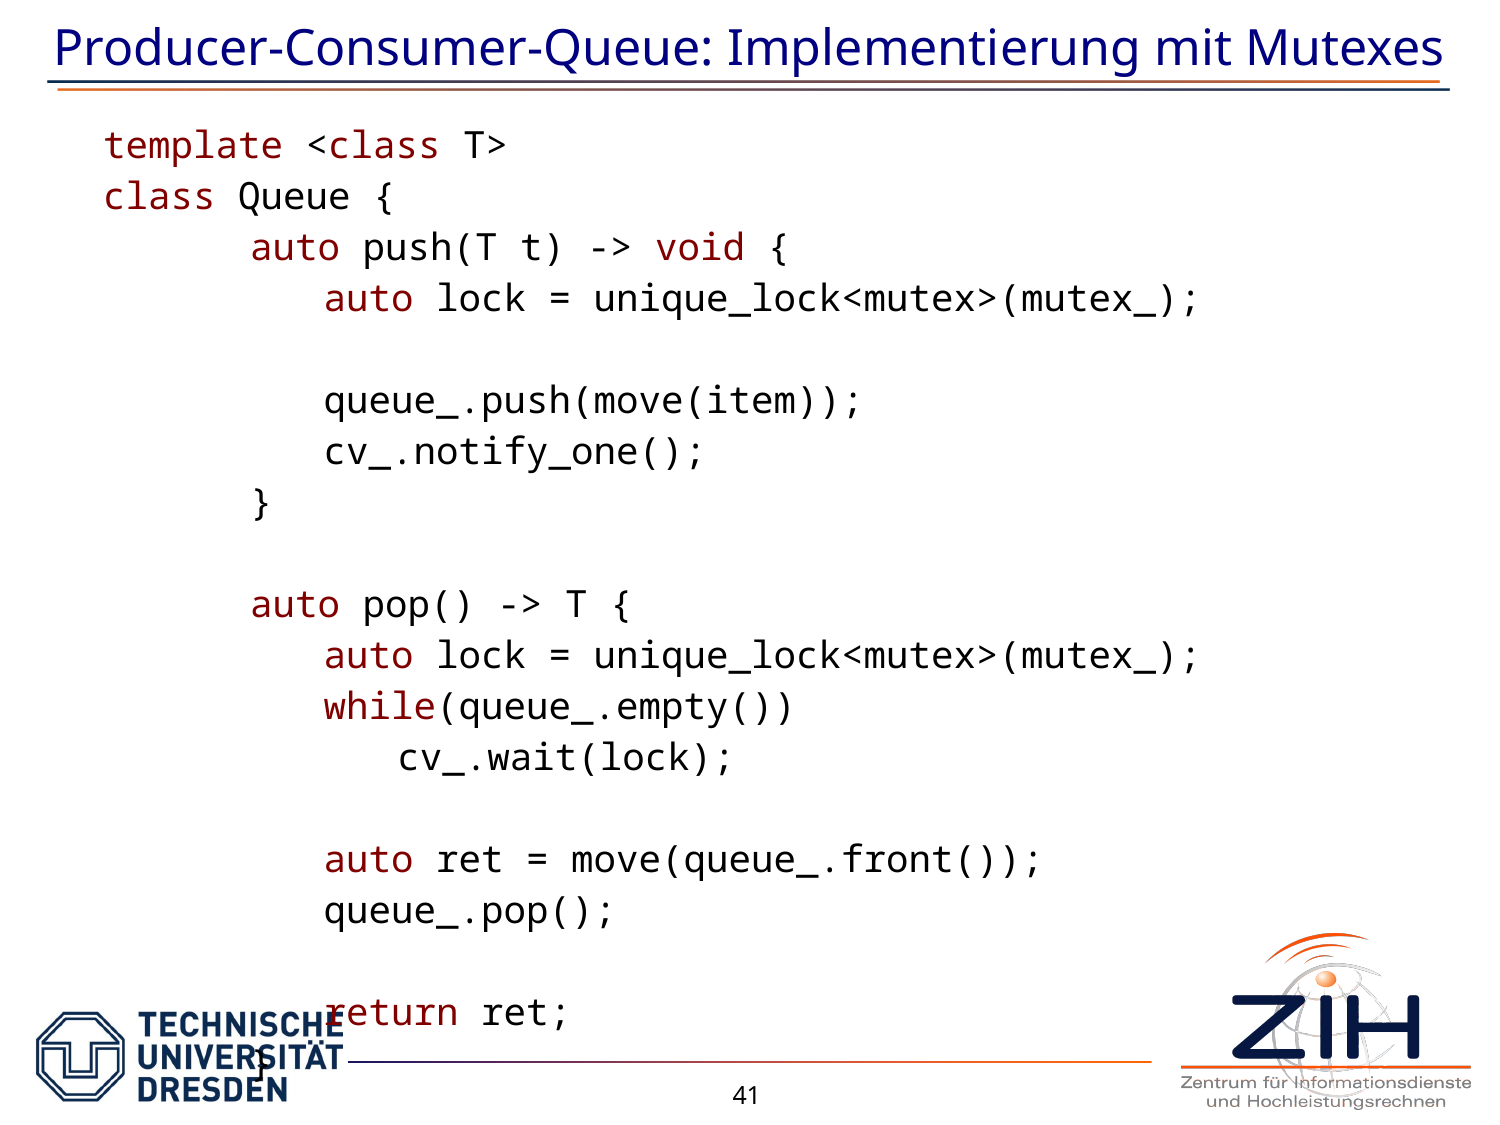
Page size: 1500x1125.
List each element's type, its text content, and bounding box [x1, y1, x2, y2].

picture [47, 80, 1450, 91]
picture [35, 1019, 343, 1102]
list template <class T> class Queue { auto push(T t) -> void { auto lock = unique_lock<mutex>(mutex_); queue_.push(move(item)); cv_.notify_one(); } auto pop() -> T { auto lock = unique_lock<mutex>(mutex_); while(queue_.empty()) cv_.wait(lock); auto ret = move(queue_.front()); queue_.pop(); return ret; } condition_variable cv_; mutex mutex_; } [29, 118, 1418, 1019]
title Producer-Consumer-Queue: Implementierung mit Mutexes [53, 12, 1453, 81]
picture [1181, 933, 1471, 1110]
